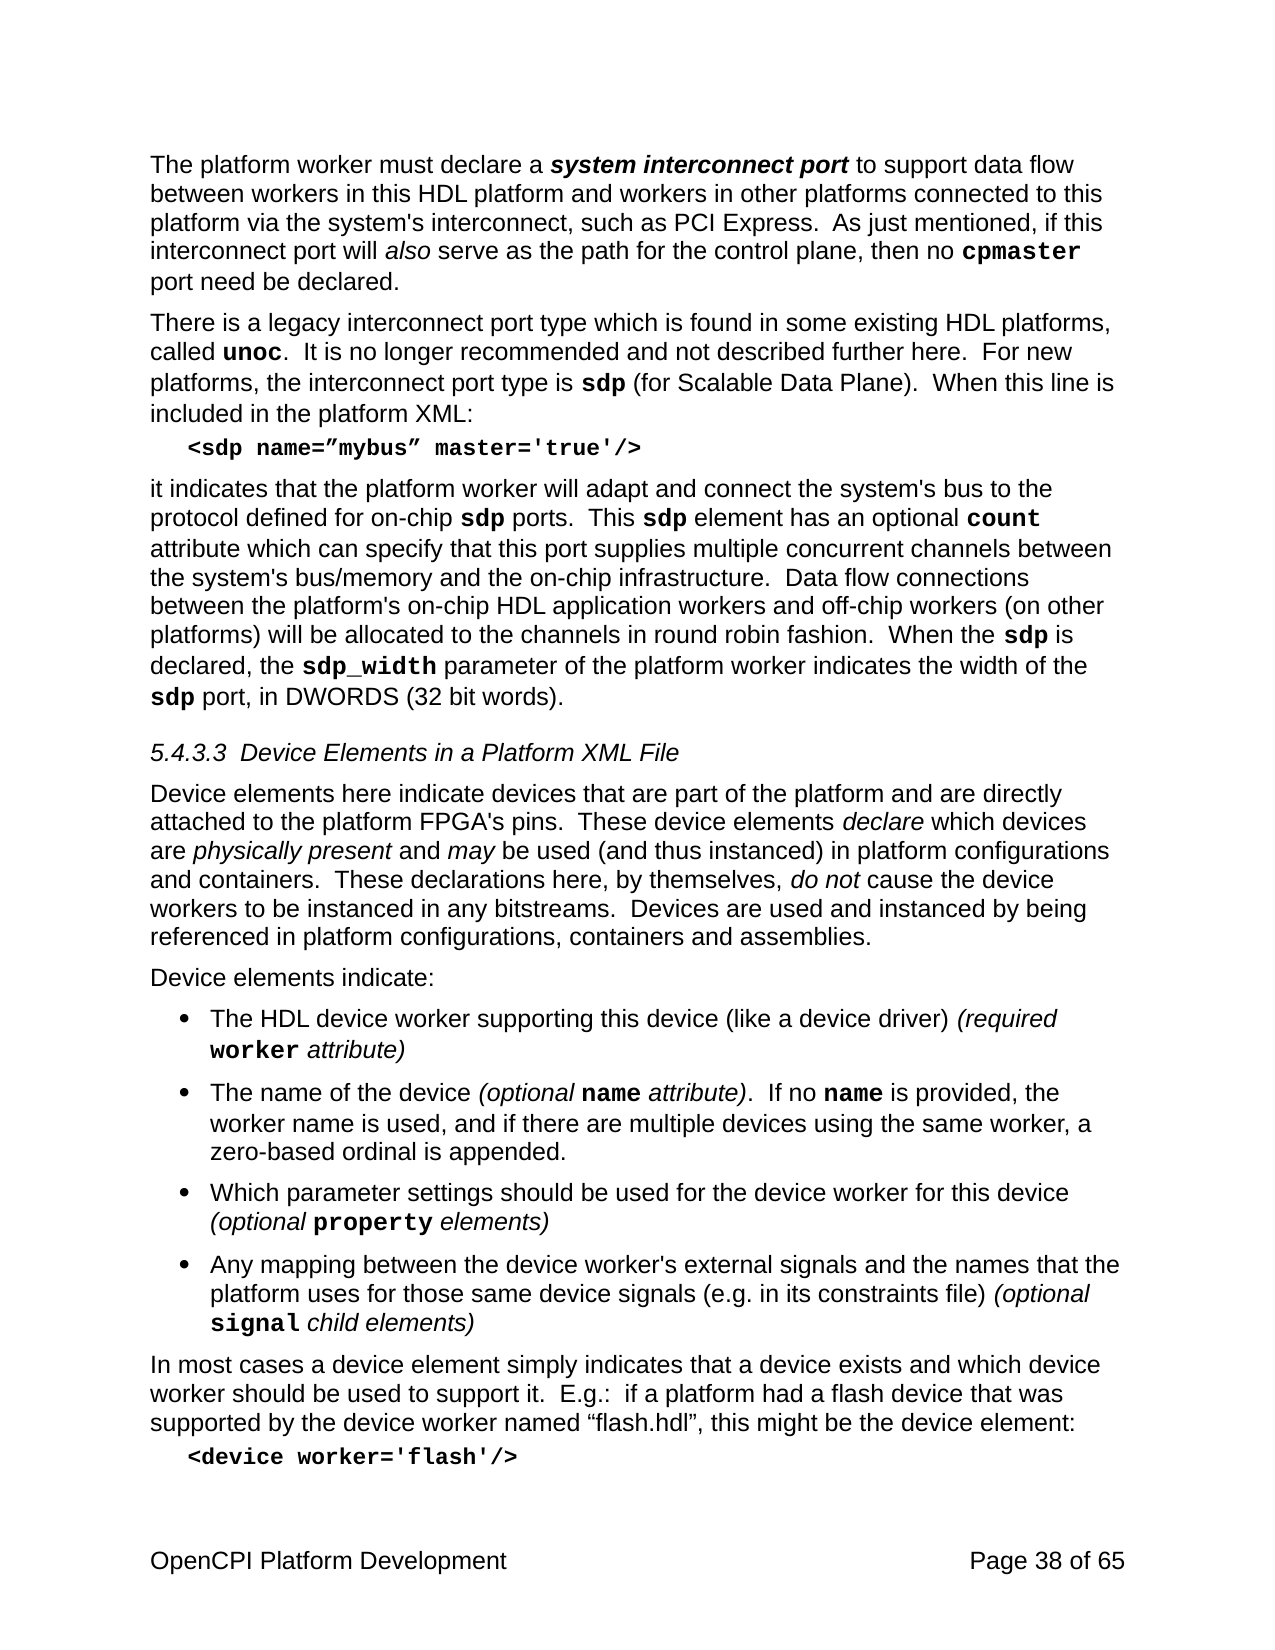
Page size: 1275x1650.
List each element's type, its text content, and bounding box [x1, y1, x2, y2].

text Device elements indicate: [150, 963, 1125, 992]
list Any mapping between the device worker's external signals and the names that the platform uses for those same device signals (e.g. in its constraints file) (optional signal child elements) [180, 1250, 1125, 1338]
text There is a legacy interconnect port type which is found in some existing HDL platforms, called unoc. It is no longer recommended and not described further here. For new platforms, the interconnect port type is sdp (for Scalable Data Plane). When this line is included in the platform XML: [150, 308, 1125, 427]
subtitle Device Elements in a Platform XML File [150, 738, 1125, 767]
text Device elements here indicate devices that are part of the platform and are directly attached to the platform FPGA's pins. These device elements declare which devices are physically present and may be used (and thus instanced) in platform configurations and containers. These declarations here, by themselves, do not cause the device workers to be instanced in any bitstreams. Devices are used and instanced by being referenced in platform configurations, containers and assemblies. [150, 779, 1125, 951]
text The platform worker must declare a system interconnect port to support data flow between workers in this HDL platform and workers in other platforms connected to this platform via the system's interconnect, such as PCI Express. As just mentioned, if this interconnect port will also serve as the path for the control plane, then no cpmaster port need be declared. [150, 150, 1125, 296]
list The name of the device (optional name attribute). If no name is provided, the worker name is used, and if there are multiple devices using the same worker, a zero-based ordinal is appended. [180, 1078, 1125, 1166]
list The HDL device worker supporting this device (like a device driver) (required worker attribute) [180, 1004, 1125, 1066]
text In most cases a device element simply indicates that a device exists and which device worker should be used to support it. E.g.: if a platform had a flash device that was supported by the device worker named “flash.hdl”, this might be the device element: [150, 1350, 1125, 1437]
text <sdp name=”mybus” master='true'/> [187, 436, 1125, 462]
text it indicates that the platform worker will adapt and connect the system's bus to the protocol defined for on-chip sdp ports. This sdp element has an optional count attribute which can specify that this port supplies multiple concurrent channels between the system's bus/memory and the on-chip infrastructure. Data flow connections between the platform's on-chip HDL application workers and off-chip workers (on other platforms) will be allocated to the channels in round robin fashion. When the sdp is declared, the sdp_width parameter of the platform worker indicates the width of the sdp port, in DWORDS (32 bit words). [150, 474, 1125, 713]
text <device worker='flash'/> [187, 1446, 1125, 1472]
list Which parameter settings should be used for the device worker for this device (optional property elements) [180, 1178, 1125, 1238]
